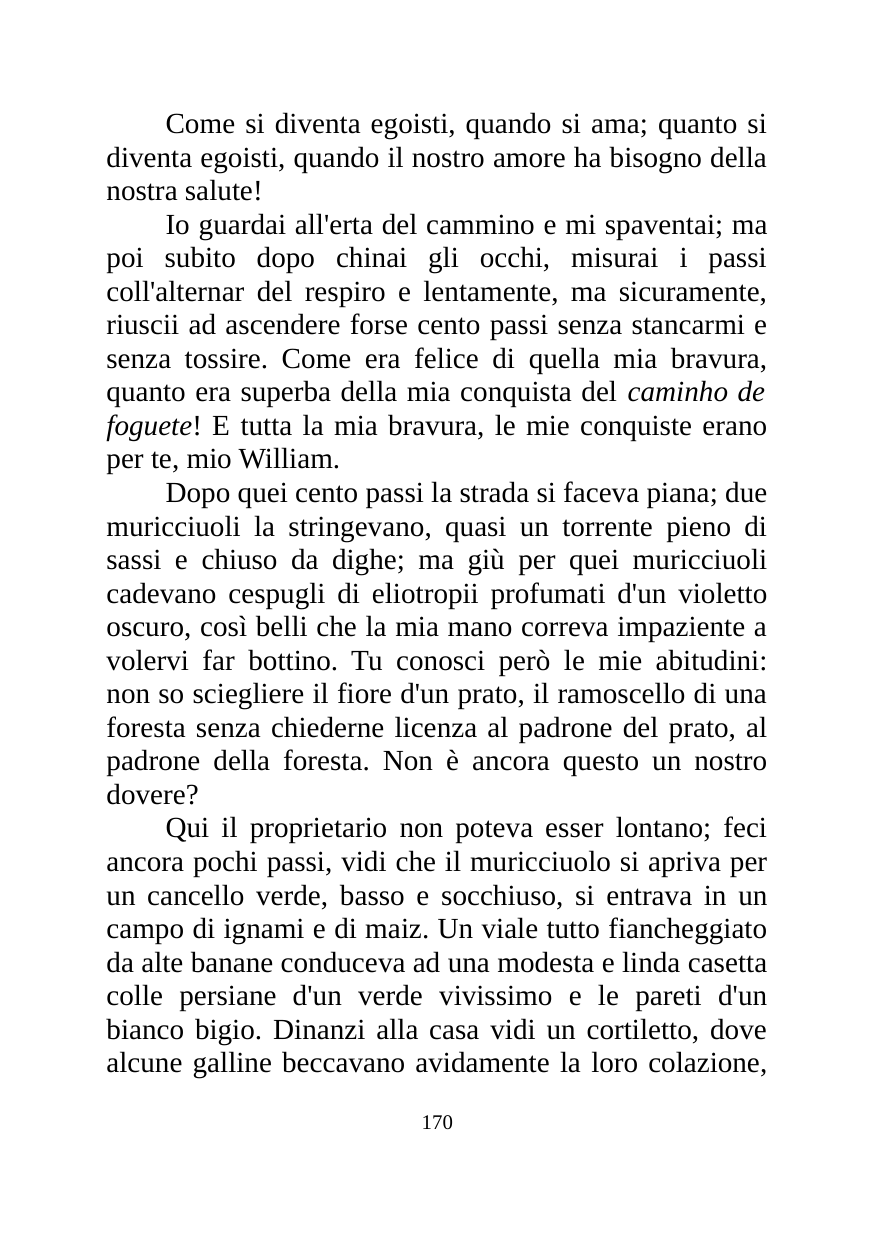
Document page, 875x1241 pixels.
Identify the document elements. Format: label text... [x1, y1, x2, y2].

text Io guardai all'erta del cammino e mi spaventai; ma poi subito dopo chinai gli occhi, misurai i passi coll'alternar del respiro e lentamente, ma sicuramente, riuscii ad ascendere forse cento passi senza stancarmi e senza tossire. Come era felice di quella mia bravura, quanto era superba della mia conquista del caminho de foguete! E tutta la mia bravura, le mie conquiste erano per te, mio William. [106, 207, 768, 475]
text Dopo quei cento passi la strada si faceva piana; due muricciuoli la stringevano, quasi un torrente pieno di sassi e chiuso da dighe; ma giù per quei muricciuoli cadevano cespugli di eliotropii profumati d'un violetto oscuro, così belli che la mia mano correva impaziente a volervi far bottino. Tu conosci però le mie abitudini: non so sciegliere il fiore d'un prato, il ramoscello di una foresta senza chiederne licenza al padrone del prato, al padrone della foresta. Non è ancora questo un nostro dovere? [106, 475, 768, 811]
text Qui il proprietario non poteva esser lontano; feci ancora pochi passi, vidi che il muricciuolo si apriva per un cancello verde, basso e socchiuso, si entrava in un campo di ignami e di maiz. Un viale tutto fiancheggiato da alte banane conduceva ad una modesta e linda casetta colle persiane d'un verde vivissimo e le pareti d'un bianco bigio. Dinanzi alla casa vidi un cortiletto, dove alcune galline beccavano avidamente la loro colazione, [106, 811, 768, 1079]
text Come si diventa egoisti, quando si ama; quanto si diventa egoisti, quando il nostro amore ha bisogno della nostra salute! [106, 106, 768, 207]
